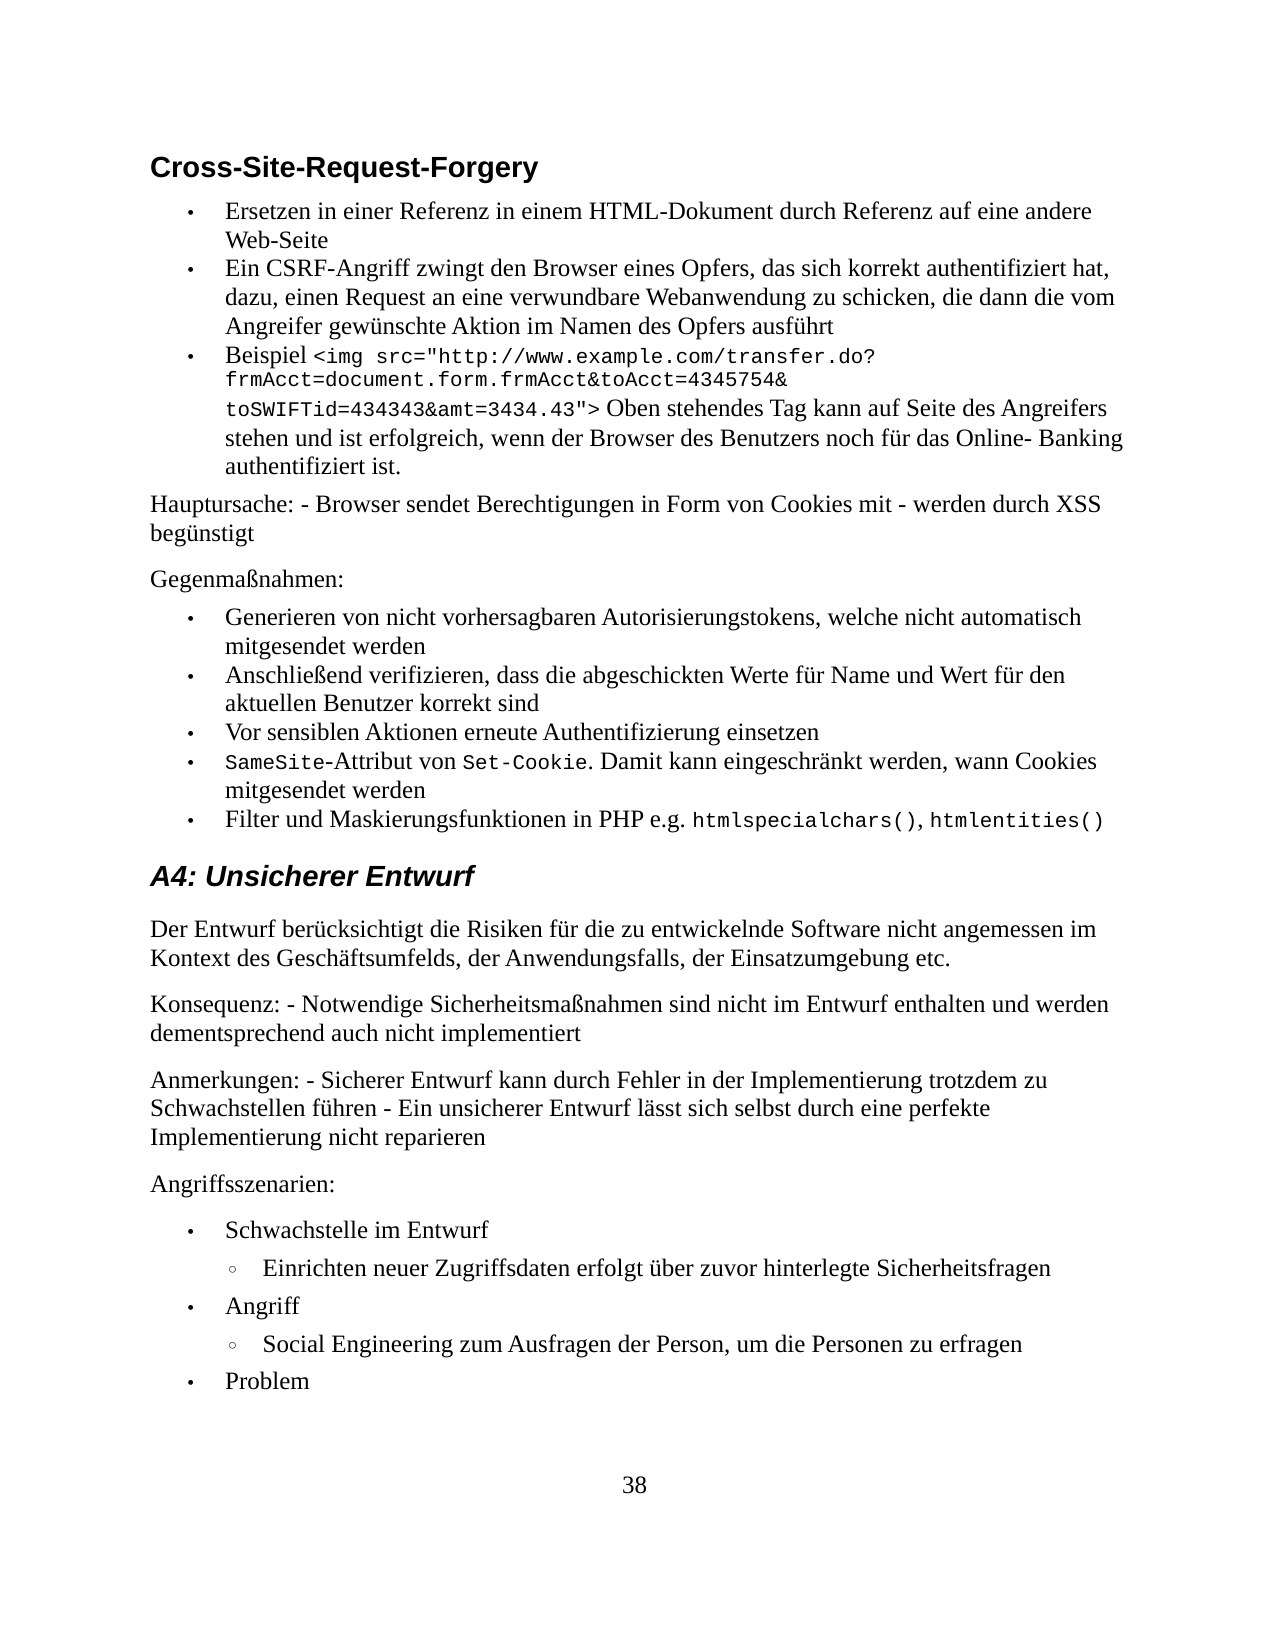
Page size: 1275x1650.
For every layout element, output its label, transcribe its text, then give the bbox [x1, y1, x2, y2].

list Problem [187, 1366, 1125, 1395]
list Ein CSRF-Angriff zwingt den Browser eines Opfers, das sich korrekt authentifiziert hat, dazu, einen Request an eine verwundbare Webanwendung zu schicken, die dann die vom Angreifer gewünschte Aktion im Namen des Opfers ausführt [187, 253, 1125, 340]
subtitle A4: Unsicherer Entwurf [150, 859, 1125, 892]
list SameSite-Attribut von Set-Cookie. Damit kann eingeschränkt werden, wann Cookies mitgesendet werden [187, 746, 1125, 804]
list Anschließend verifizieren, dass die abgeschickten Werte für Name und Wert für den aktuellen Benutzer korrekt sind [187, 660, 1125, 717]
list Einrichten neuer Zugriffsdaten erfolgt über zuvor hinterlegte Sicherheitsfragen [225, 1253, 1125, 1282]
list Generieren von nicht vorhersagbaren Autorisierungstokens, welche nicht automatisch mitgesendet werden [187, 602, 1125, 660]
text Gegenmaßnahmen: [150, 564, 1125, 593]
list Filter und Maskierungsfunktionen in PHP e.g. htmlspecialchars(), htmlentities() [187, 804, 1125, 834]
text Konsequenz: - Notwendige Sicherheitsmaßnahmen sind nicht im Entwurf enthalten und werden dementsprechend auch nicht implementiert [150, 989, 1125, 1047]
text Der Entwurf berücksichtigt die Risiken für die zu entwickelnde Software nicht angemessen im Kontext des Geschäftsumfelds, der Anwendungsfalls, der Einsatzumgebung etc. [150, 914, 1125, 971]
list Angriff [187, 1291, 1125, 1320]
list Beispiel <img src="http://www.example.com/transfer.do? frmAcct=document.form.frmAcct&toAcct=4345754& toSWIFTid=434343&amt=3434.43"> Oben stehendes Tag kann auf Seite des Angreifers stehen und ist erfolgreich, wenn der Browser des Benutzers noch für das Online- Banking authentifiziert ist. [187, 340, 1125, 480]
text Anmerkungen: - Sicherer Entwurf kann durch Fehler in der Implementierung trotzdem zu Schwachstellen führen - Ein unsicherer Entwurf lässt sich selbst durch eine perfekte Implementierung nicht reparieren [150, 1065, 1125, 1151]
text Angriffsszenarien: [150, 1169, 1125, 1198]
text Hauptursache: - Browser sendet Berechtigungen in Form von Cookies mit - werden durch XSS begünstigt [150, 489, 1125, 547]
list Vor sensiblen Aktionen erneute Authentifizierung einsetzen [187, 717, 1125, 746]
list Ersetzen in einer Referenz in einem HTML-Dokument durch Referenz auf eine andere Web-Seite [187, 196, 1125, 253]
list Social Engineering zum Ausfragen der Person, um die Personen zu erfragen [225, 1329, 1125, 1357]
subtitle Cross-Site-Request-Forgery [150, 150, 1125, 183]
list Schwachstelle im Entwurf [187, 1216, 1125, 1244]
